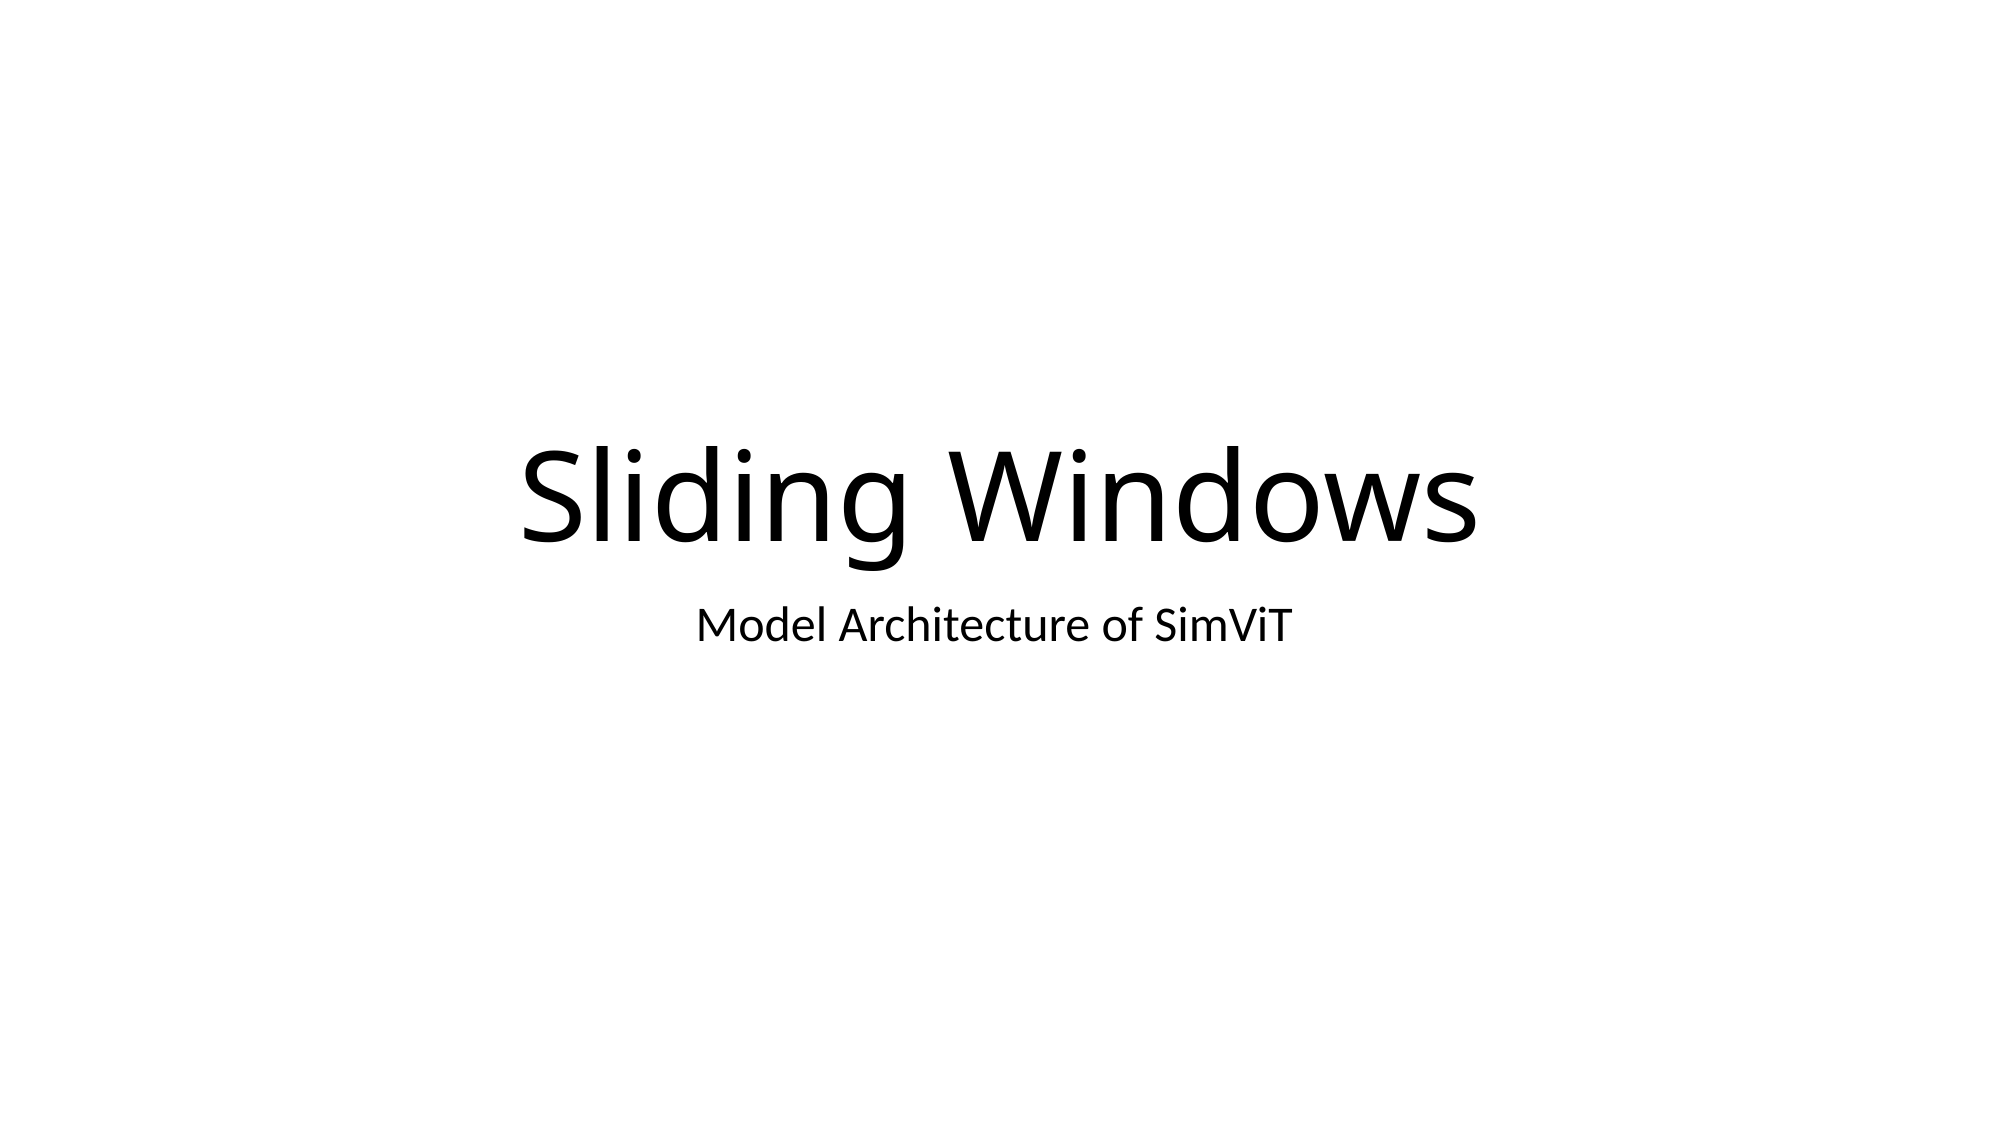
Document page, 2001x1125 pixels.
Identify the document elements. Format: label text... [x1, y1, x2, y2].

subtitle Model Architecture of SimViT [249, 590, 1750, 863]
title Sliding Windows [249, 184, 1750, 576]
